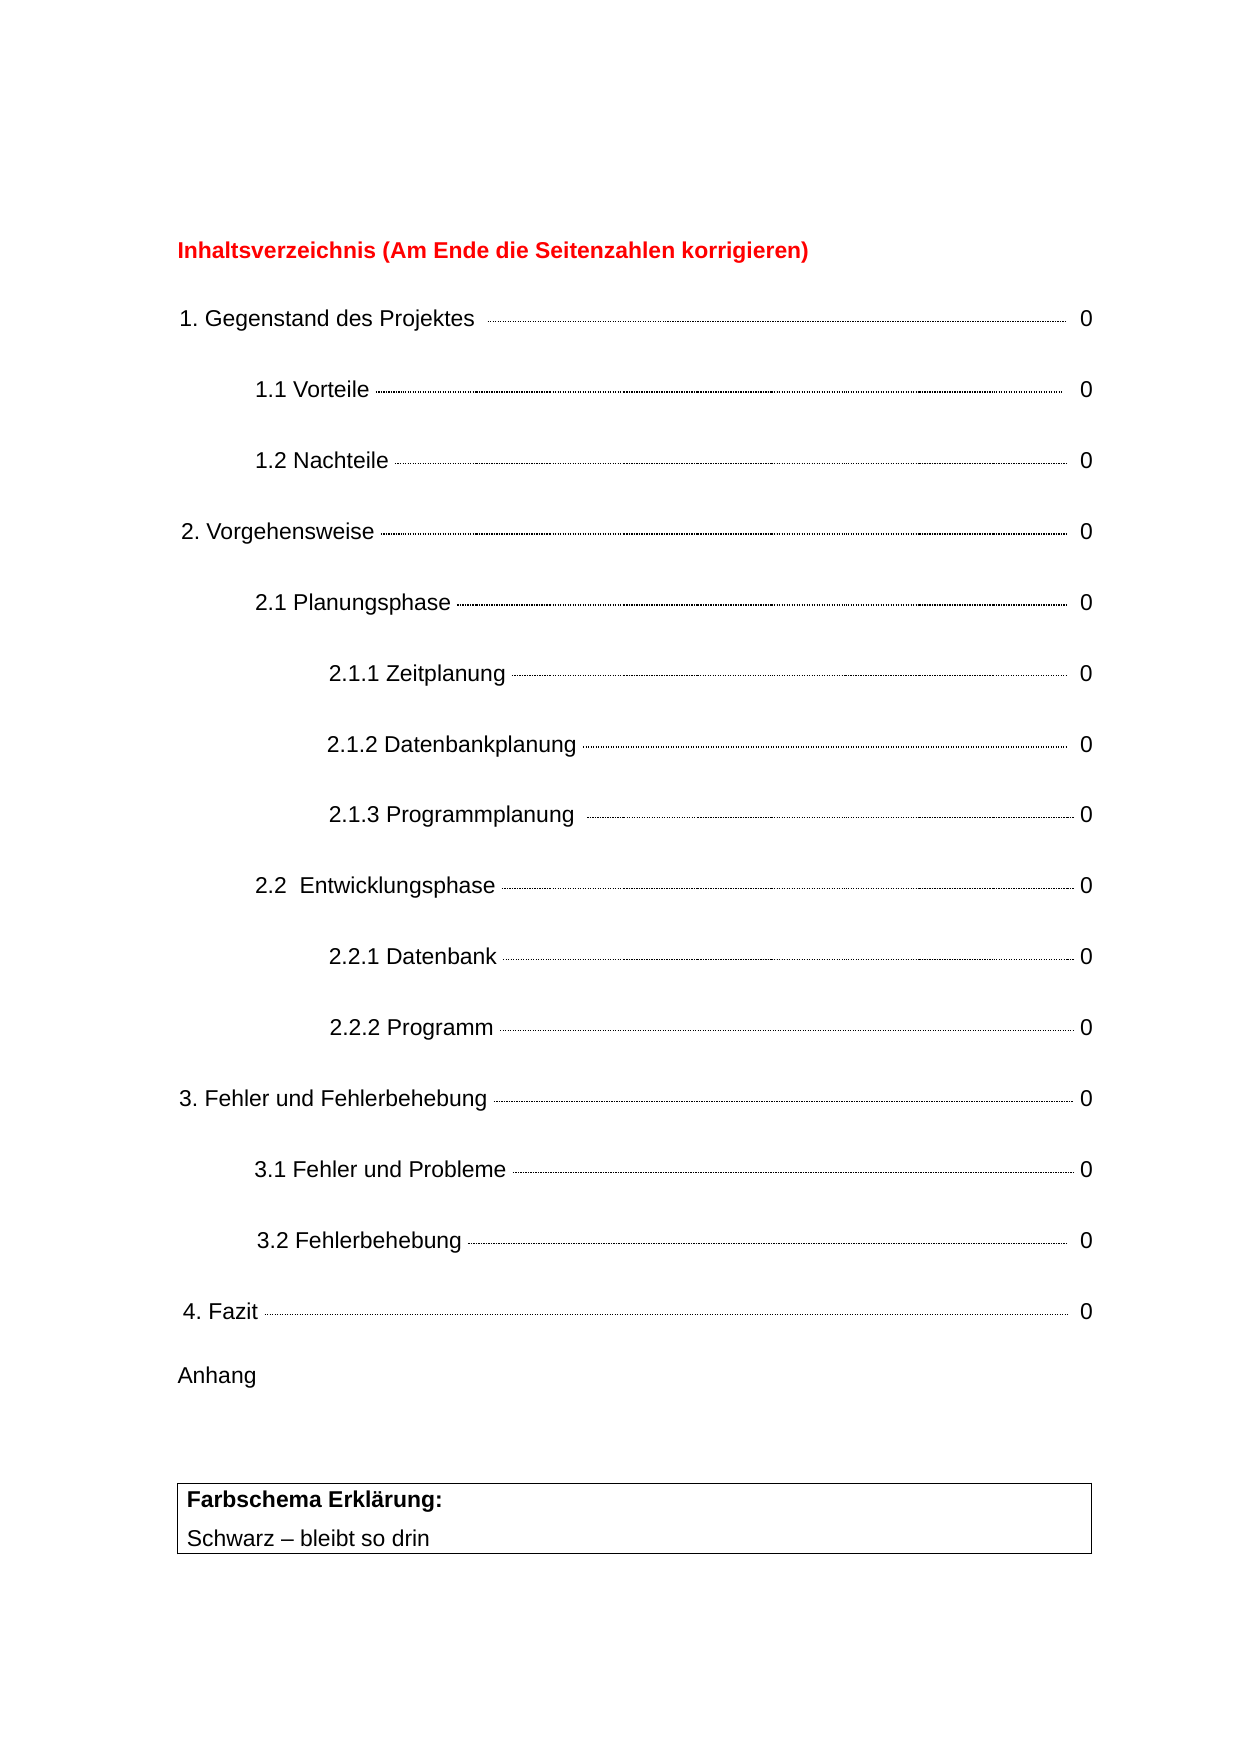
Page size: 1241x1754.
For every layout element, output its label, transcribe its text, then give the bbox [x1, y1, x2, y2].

text Farbschema Erklärung: [178, 1484, 1091, 1512]
text Anhang [177, 1362, 1092, 1388]
text 2.1.1 Zeitplanung 0 [251, 652, 1092, 686]
text 2.2.2 Programm 0 [177, 1007, 1092, 1041]
text 4. Fazit 0 [177, 1291, 1092, 1324]
text 3.2 Fehlerbehebung 0 [177, 1220, 1092, 1253]
text 1.1 Vorteile 0 [177, 369, 1092, 402]
text 3. Fehler und Fehlerbehebung 0 [177, 1078, 1092, 1112]
text 2. Vorgehensweise 0 [177, 511, 1092, 544]
text Inhaltsverzeichnis (Am Ende die Seitenzahlen korrigieren) [177, 237, 1092, 264]
text 1. Gegenstand des Projektes 0 [177, 298, 1092, 331]
text 1.2 Nachteile 0 [177, 440, 1092, 473]
text 2.2 Entwicklungsphase 0 [177, 865, 1092, 899]
text 2.1 Planungsphase 0 [177, 582, 1092, 615]
text Schwarz – bleibt so drin [178, 1522, 1091, 1553]
text 2.1.3 Programmplanung 0 [251, 794, 1092, 828]
text 2.1.2 Datenbankplanung 0 [251, 723, 1092, 757]
text 2.2.1 Datenbank 0 [177, 936, 1092, 970]
text 3.1 Fehler und Probleme 0 [177, 1149, 1092, 1182]
